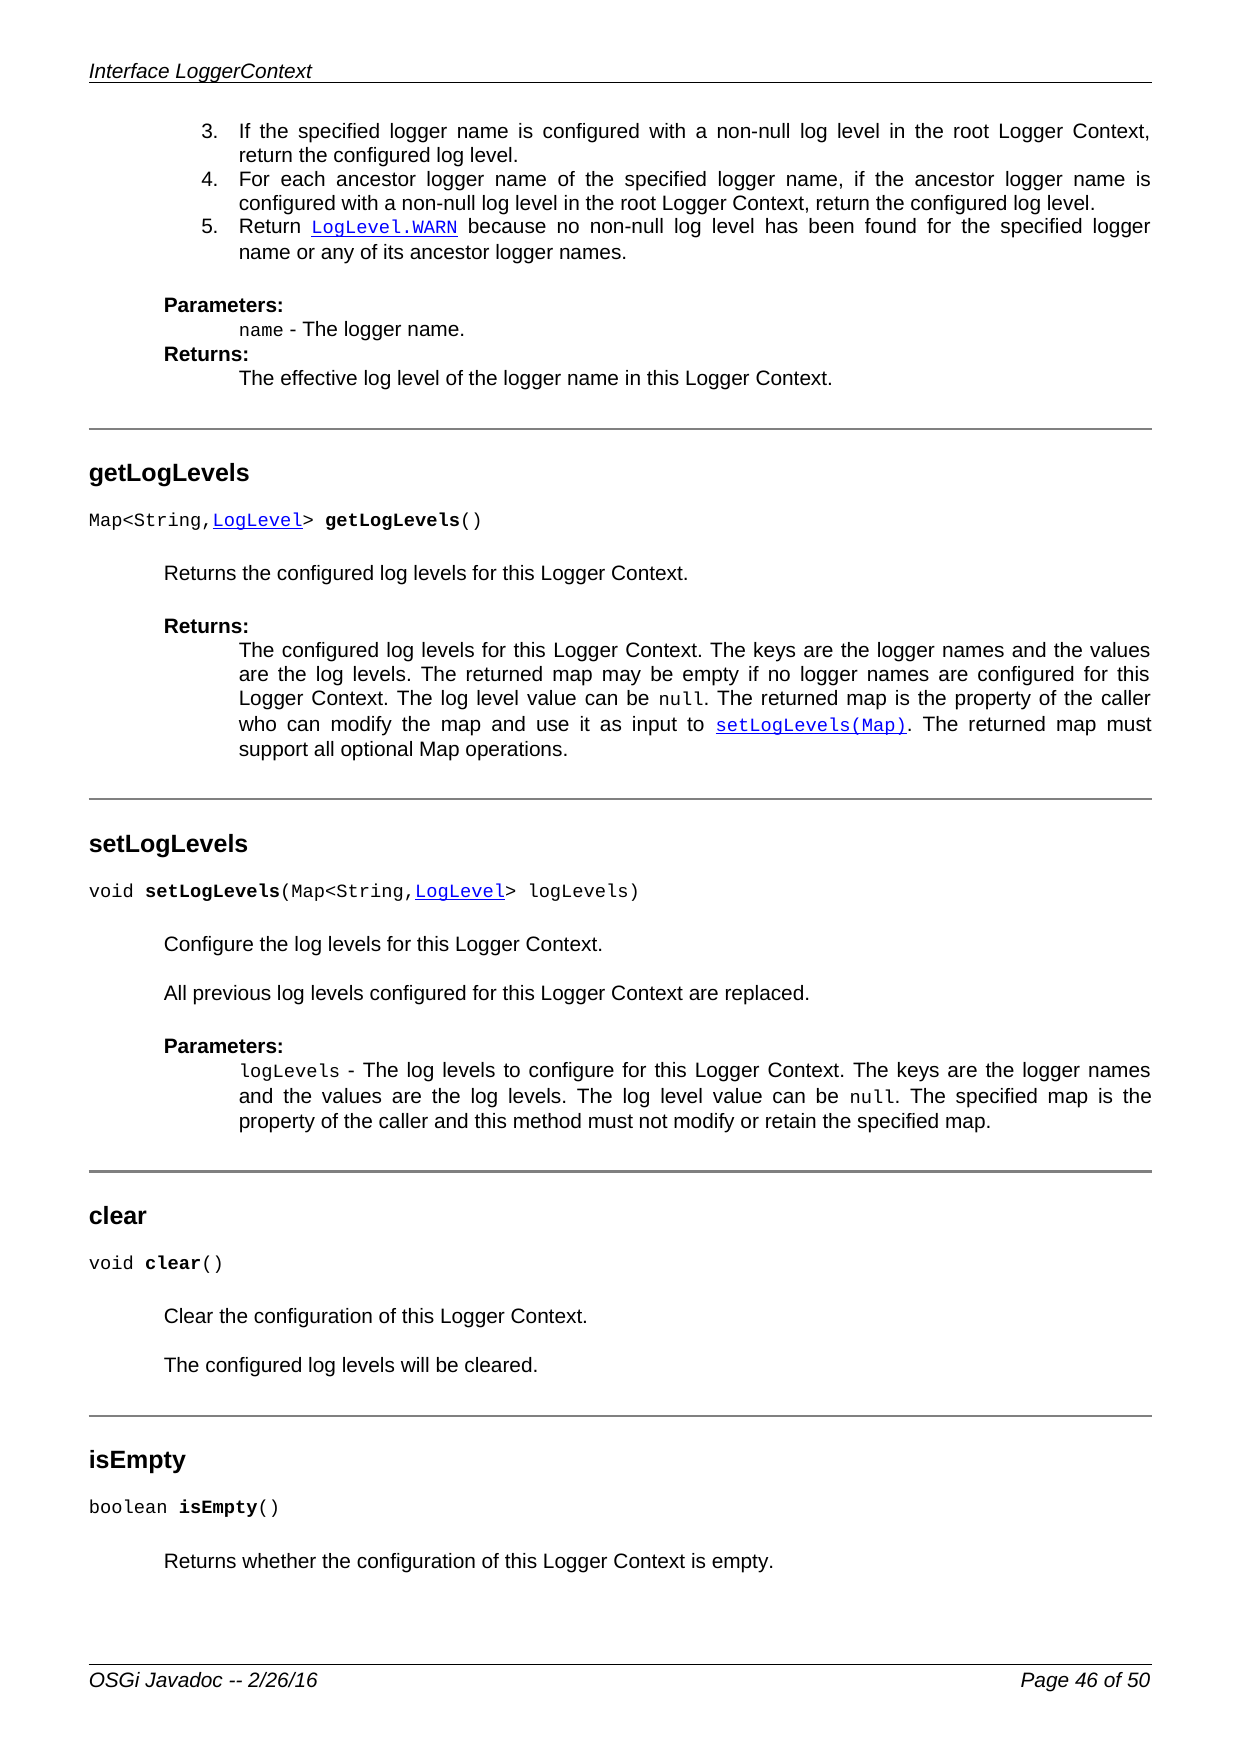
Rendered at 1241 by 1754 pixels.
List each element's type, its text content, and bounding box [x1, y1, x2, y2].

subtitle setLogLevels [88, 829, 1152, 858]
subtitle isEmpty [88, 1445, 1152, 1474]
list Return LogLevel.WARN because no non-null log level has been found for the specified logger name or any of its ancestor logger names. [201, 214, 1152, 263]
subtitle getLogLevels [88, 458, 1152, 487]
text Map<String,LogLevel> getLogLevels() [88, 511, 1152, 532]
list For each ancestor logger name of the specified logger name, if the ancestor logger name is configured with a non-null log level in the root Logger Context, return the configured log level. [201, 166, 1152, 214]
text The configured log levels will be cleared. [163, 1353, 1152, 1377]
text Parameters: [163, 1034, 1152, 1058]
text name - The logger name. [238, 317, 1152, 342]
text The effective log level of the logger name in this Logger Context. [238, 366, 1152, 390]
text Returns the configured log levels for this Logger Context. [163, 561, 1152, 585]
text Parameters: [163, 293, 1152, 317]
text Clear the configuration of this Logger Context. [163, 1304, 1152, 1328]
list If the specified logger name is configured with a non-null log level in the root Logger Context, return the configured log level. [201, 118, 1152, 166]
subtitle clear [88, 1201, 1152, 1229]
text Returns: [163, 614, 1152, 638]
text boolean isEmpty() [88, 1498, 1152, 1519]
text logLevels - The log levels to configure for this Logger Context. The keys are the logger names and the values are the log levels. The log level value can be null. The specified map is the property of the caller and this method must not modify or retain the specified map. [238, 1058, 1152, 1133]
text All previous log levels configured for this Logger Context are replaced. [163, 981, 1152, 1005]
text Returns whether the configuration of this Logger Context is empty. [163, 1549, 1152, 1573]
text Returns: [163, 342, 1152, 366]
text Configure the log levels for this Logger Context. [163, 932, 1152, 956]
text The configured log levels for this Logger Context. The keys are the logger names and the values are the log levels. The returned map may be empty if no logger names are configured for this Logger Context. The log level value can be null. The returned map is the property of the caller who can modify the map and use it as input to setLogLevels(Map). The returned map must support all optional Map operations. [238, 638, 1152, 761]
text void clear() [88, 1254, 1152, 1275]
text void setLogLevels(Map<String,LogLevel> logLevels) [88, 882, 1152, 903]
